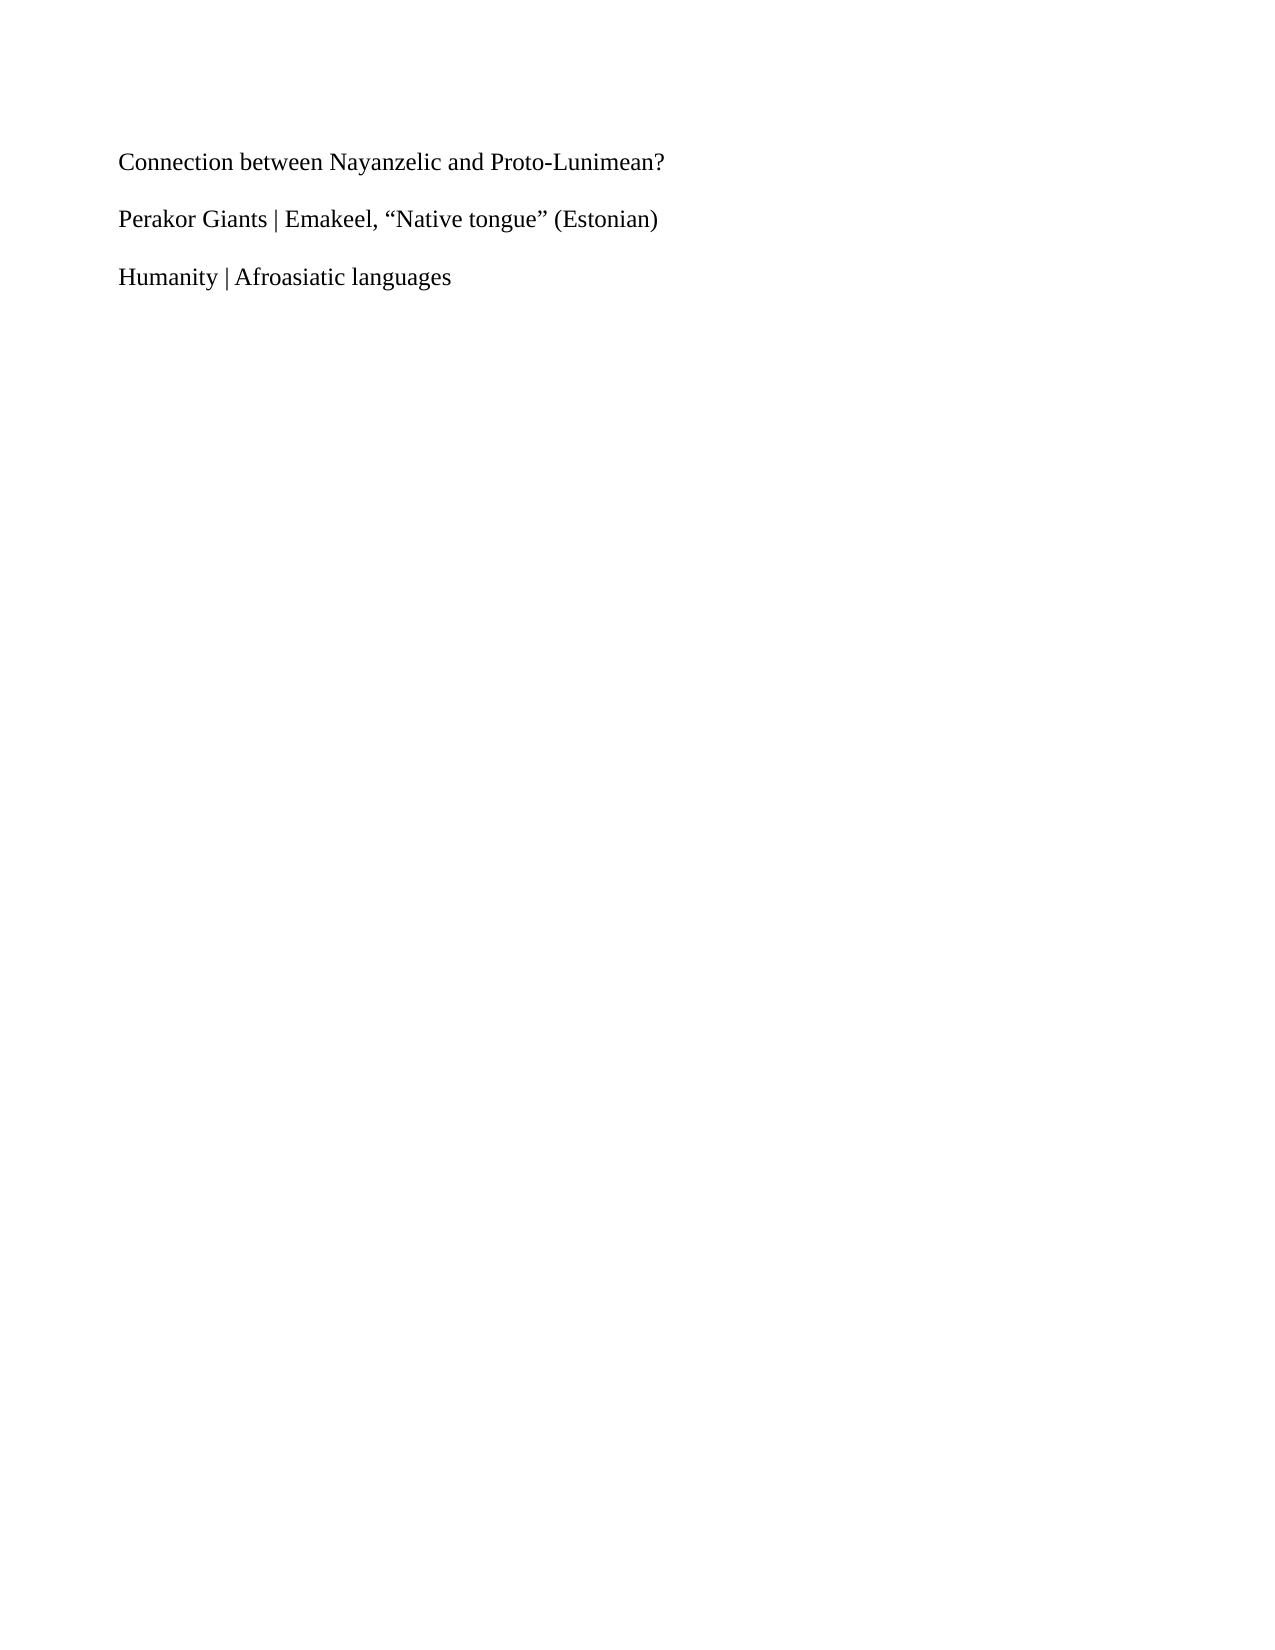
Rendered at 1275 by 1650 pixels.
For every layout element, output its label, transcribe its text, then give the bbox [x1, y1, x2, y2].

text Perakor Giants | Emakeel, “Native tongue” (Estonian) [118, 204, 1157, 233]
text Humanity | Afroasiatic languages [118, 262, 1157, 291]
text Connection between Nayanzelic and Proto-Lunimean? [118, 147, 1157, 176]
